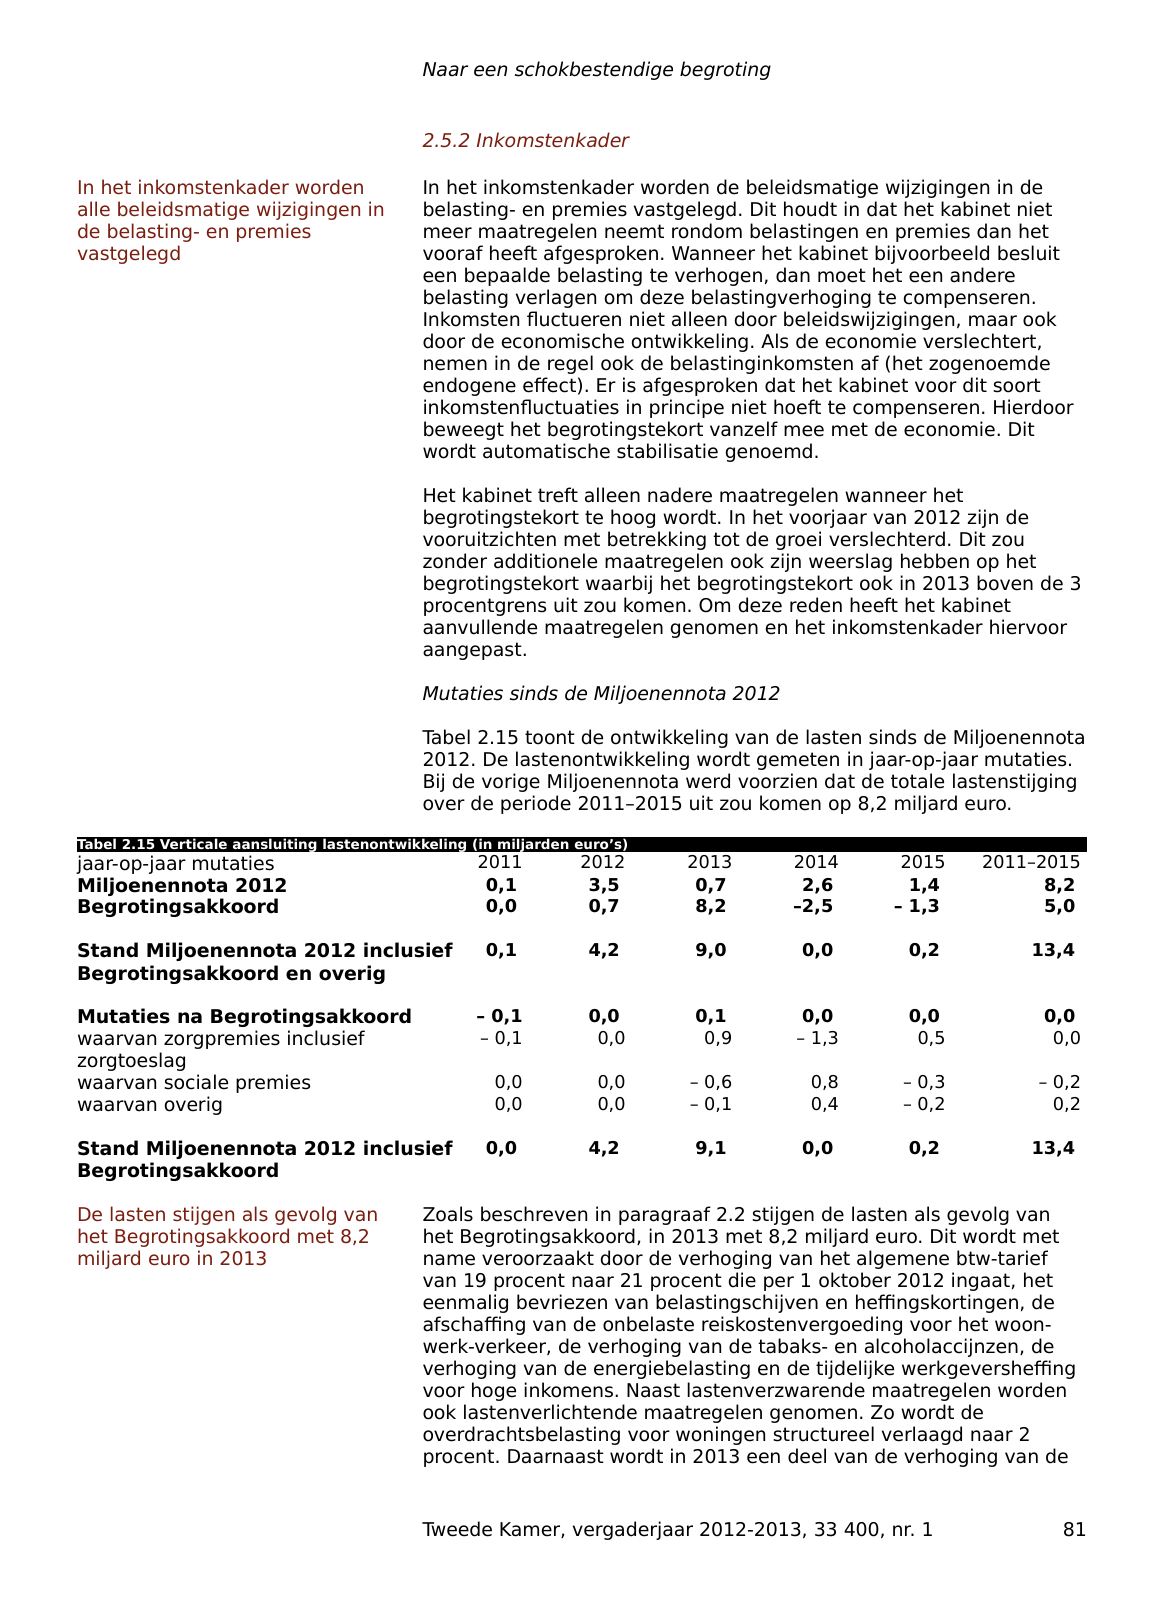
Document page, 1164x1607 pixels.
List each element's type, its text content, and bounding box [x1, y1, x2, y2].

table_cell 0,0 [528, 1094, 631, 1116]
table_cell –2,5 [738, 896, 844, 918]
table_cell – 1,3 [845, 896, 951, 918]
table_cell 4,2 [528, 1138, 631, 1182]
table_cell – 1,3 [738, 1028, 844, 1072]
table_cell 9,1 [631, 1138, 738, 1182]
table_cell 0,2 [951, 1094, 1087, 1116]
table_cell 0,0 [528, 1072, 631, 1094]
table_cell [845, 1116, 951, 1138]
text Tabel 2.15 toont de ontwikkeling van de lasten sinds de Miljoenennota 2012. De lastenontwikkeling wordt gemeten in jaar-op-jaar mutaties. Bij de vorige Miljoenennota werd voorzien dat de totale lastenstijging over de periode 2011–2015 uit zou komen op 8,2 miljard euro. [422, 727, 1087, 815]
subtitle Mutaties sinds de Miljoenennota 2012 [422, 683, 1087, 705]
table_cell waarvan sociale premies [77, 1072, 465, 1094]
table_cell [738, 919, 844, 940]
table_cell 2014 [738, 853, 844, 874]
table_cell [77, 984, 465, 1006]
table_cell [738, 984, 844, 1006]
table_cell 0,1 [631, 1006, 738, 1028]
table_cell [951, 919, 1087, 940]
table_cell – 0,6 [631, 1072, 738, 1094]
table_cell 3,5 [528, 875, 631, 896]
table_cell – 0,2 [951, 1072, 1087, 1094]
table_cell 0,0 [951, 1006, 1087, 1028]
table_cell – 0,3 [845, 1072, 951, 1094]
table_cell [951, 984, 1087, 1006]
text In het inkomstenkader worden alle beleidsmatige wijzigingen in de belasting- en premies vastgelegd [77, 177, 399, 265]
table_cell [465, 1116, 528, 1138]
table_cell 0,5 [845, 1028, 951, 1072]
table_cell 0,0 [465, 1072, 528, 1094]
table_cell 0,2 [845, 940, 951, 984]
table_cell waarvan overig [77, 1094, 465, 1116]
table_cell [528, 1116, 631, 1138]
table_cell – 0,1 [465, 1006, 528, 1028]
table_cell – 0,1 [631, 1094, 738, 1116]
text De lasten stijgen als gevolg van het Begrotingsakkoord met 8,2 miljard euro in 2013 [77, 1204, 399, 1270]
table_cell 0,0 [738, 940, 844, 984]
table_cell 0,8 [738, 1072, 844, 1094]
table_cell 9,0 [631, 940, 738, 984]
table_cell 0,0 [738, 1006, 844, 1028]
table_cell 0,7 [631, 875, 738, 896]
table_cell – 0,1 [465, 1028, 528, 1072]
table_cell 0,0 [465, 896, 528, 918]
table_cell 0,0 [951, 1028, 1087, 1072]
table_cell 0,0 [528, 1006, 631, 1028]
table_cell jaar-op-jaar mutaties [77, 853, 465, 874]
table_cell 0,4 [738, 1094, 844, 1116]
table_cell Stand Miljoenennota 2012 inclusief Begrotingsakkoord [77, 1138, 465, 1182]
table_cell 2012 [528, 853, 631, 874]
table_cell 0,7 [528, 896, 631, 918]
table_cell – 0,2 [845, 1094, 951, 1116]
table_cell Stand Miljoenennota 2012 inclusief Begrotingsakkoord en overig [77, 940, 465, 984]
table_cell 0,0 [528, 1028, 631, 1072]
table_cell [631, 1116, 738, 1138]
table_cell [465, 919, 528, 940]
table_cell 0,1 [465, 940, 528, 984]
table_cell [465, 984, 528, 1006]
table_cell Mutaties na Begrotingsakkoord [77, 1006, 465, 1028]
table_cell [528, 919, 631, 940]
table_cell Miljoenennota 2012 [77, 875, 465, 896]
subtitle 2.5.2 Inkomstenkader [422, 130, 1087, 152]
table_cell 1,4 [845, 875, 951, 896]
table_cell 2,6 [738, 875, 844, 896]
table_cell 0,0 [738, 1138, 844, 1182]
text Zoals beschreven in paragraaf 2.2 stijgen de lasten als gevolg van het Begrotingsakkoord, in 2013 met 8,2 miljard euro. Dit wordt met name veroorzaakt door de verhoging van het algemene btw-tarief van 19 procent naar 21 procent die per 1 oktober 2012 ingaat, het eenmalig bevriezen van belastingschijven en heffingskortingen, de afschaffing van de onbelaste reiskostenvergoeding voor het woon-werk-verkeer, de verhoging van de tabaks- en alcoholaccijnzen, de verhoging van de energiebelasting en de tijdelijke werkgeversheffing voor hoge inkomens. Naast lastenverzwarende maatregelen worden ook lastenverlichtende maatregelen genomen. Zo wordt de overdrachtsbelasting voor woningen structureel verlaagd naar 2 procent. Daarnaast wordt in 2013 een deel van de verhoging van de [422, 1204, 1087, 1468]
text In het inkomstenkader worden de beleidsmatige wijzigingen in de belasting- en premies vastgelegd. Dit houdt in dat het kabinet niet meer maatregelen neemt rondom belastingen en premies dan het vooraf heeft afgesproken. Wanneer het kabinet bijvoorbeeld besluit een bepaalde belasting te verhogen, dan moet het een andere belasting verlagen om deze belastingverhoging te compenseren. Inkomsten fluctueren niet alleen door beleidswijzigingen, maar ook door de economische ontwikkeling. Als de economie verslechtert, nemen in de regel ook de belastinginkomsten af (het zogenoemde endogene effect). Er is afgesproken dat het kabinet voor dit soort inkomstenfluctuaties in principe niet hoeft te compenseren. Hierdoor beweegt het begrotingstekort vanzelf mee met de economie. Dit wordt automatische stabilisatie genoemd. [422, 177, 1087, 463]
table_cell 13,4 [951, 1138, 1087, 1182]
table_cell [951, 1116, 1087, 1138]
table_cell 5,0 [951, 896, 1087, 918]
table_cell 13,4 [951, 940, 1087, 984]
table_cell 0,0 [465, 1138, 528, 1182]
table_header Tabel 2.15 Verticale aansluiting lastenontwikkeling (in miljarden euro’s) [77, 837, 1087, 852]
table_cell 0,0 [465, 1094, 528, 1116]
text Het kabinet treft alleen nadere maatregelen wanneer het begrotingstekort te hoog wordt. In het voorjaar van 2012 zijn de vooruitzichten met betrekking tot de groei verslechterd. Dit zou zonder additionele maatregelen ook zijn weerslag hebben op het begrotingstekort waarbij het begrotingstekort ook in 2013 boven de 3 procentgrens uit zou komen. Om deze reden heeft het kabinet aanvullende maatregelen genomen en het inkomstenkader hiervoor aangepast. [422, 485, 1087, 661]
table_cell [528, 984, 631, 1006]
table_cell waarvan zorgpremies inclusief zorgtoeslag [77, 1028, 465, 1072]
table_cell [845, 919, 951, 940]
table_cell 2015 [845, 853, 951, 874]
table_cell 0,0 [845, 1006, 951, 1028]
table_cell 8,2 [631, 896, 738, 918]
table_cell 4,2 [528, 940, 631, 984]
table_cell 0,1 [465, 875, 528, 896]
table_cell [77, 919, 465, 940]
table_cell 2013 [631, 853, 738, 874]
table_cell 2011–2015 [951, 853, 1087, 874]
table_cell 0,2 [845, 1138, 951, 1182]
table_cell 8,2 [951, 875, 1087, 896]
table_cell [738, 1116, 844, 1138]
table_cell 2011 [465, 853, 528, 874]
table_cell Begrotingsakkoord [77, 896, 465, 918]
table_cell [77, 1116, 465, 1138]
table_cell [631, 919, 738, 940]
table_cell [631, 984, 738, 1006]
table_cell [845, 984, 951, 1006]
table_cell 0,9 [631, 1028, 738, 1072]
